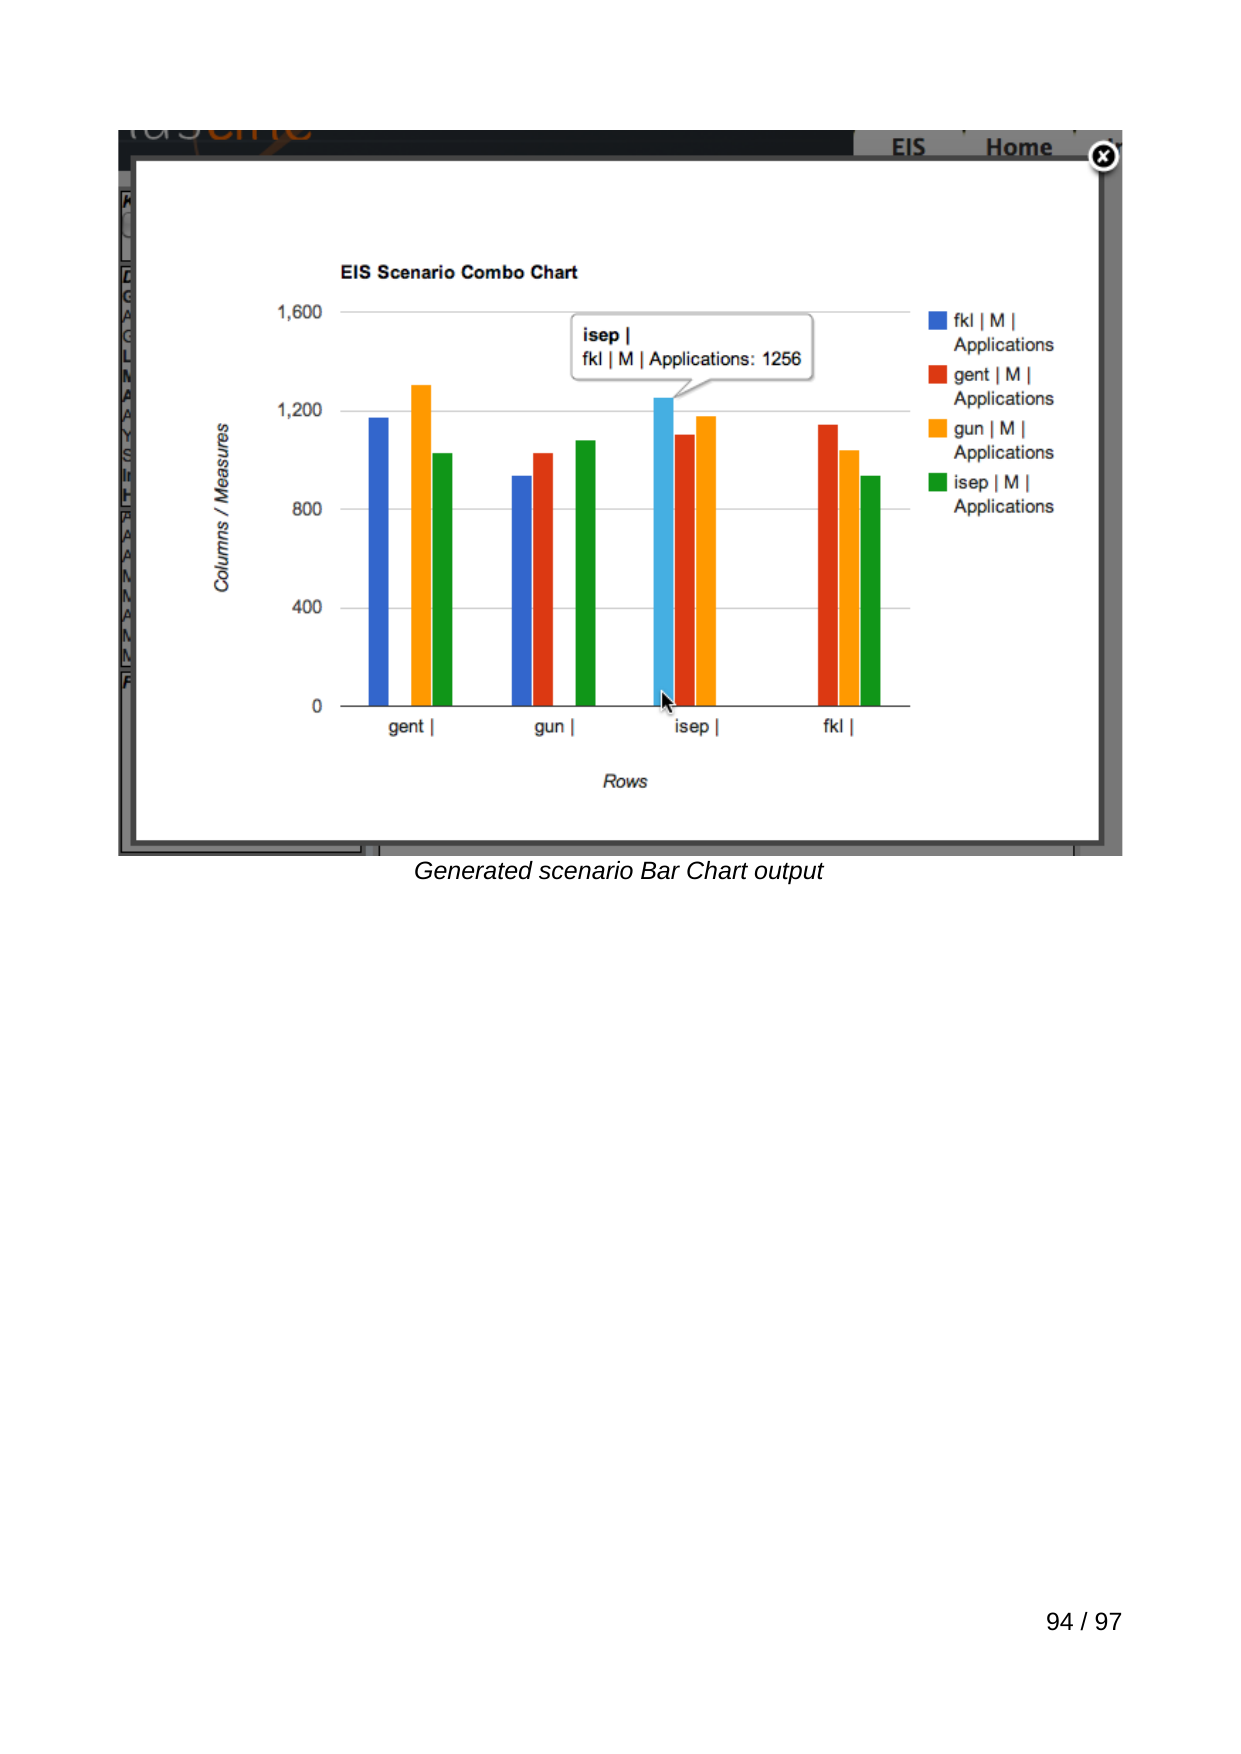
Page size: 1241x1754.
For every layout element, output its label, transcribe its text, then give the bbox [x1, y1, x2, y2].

text Generated scenario Bar Chart output [118, 856, 1122, 884]
picture [118, 130, 1123, 856]
